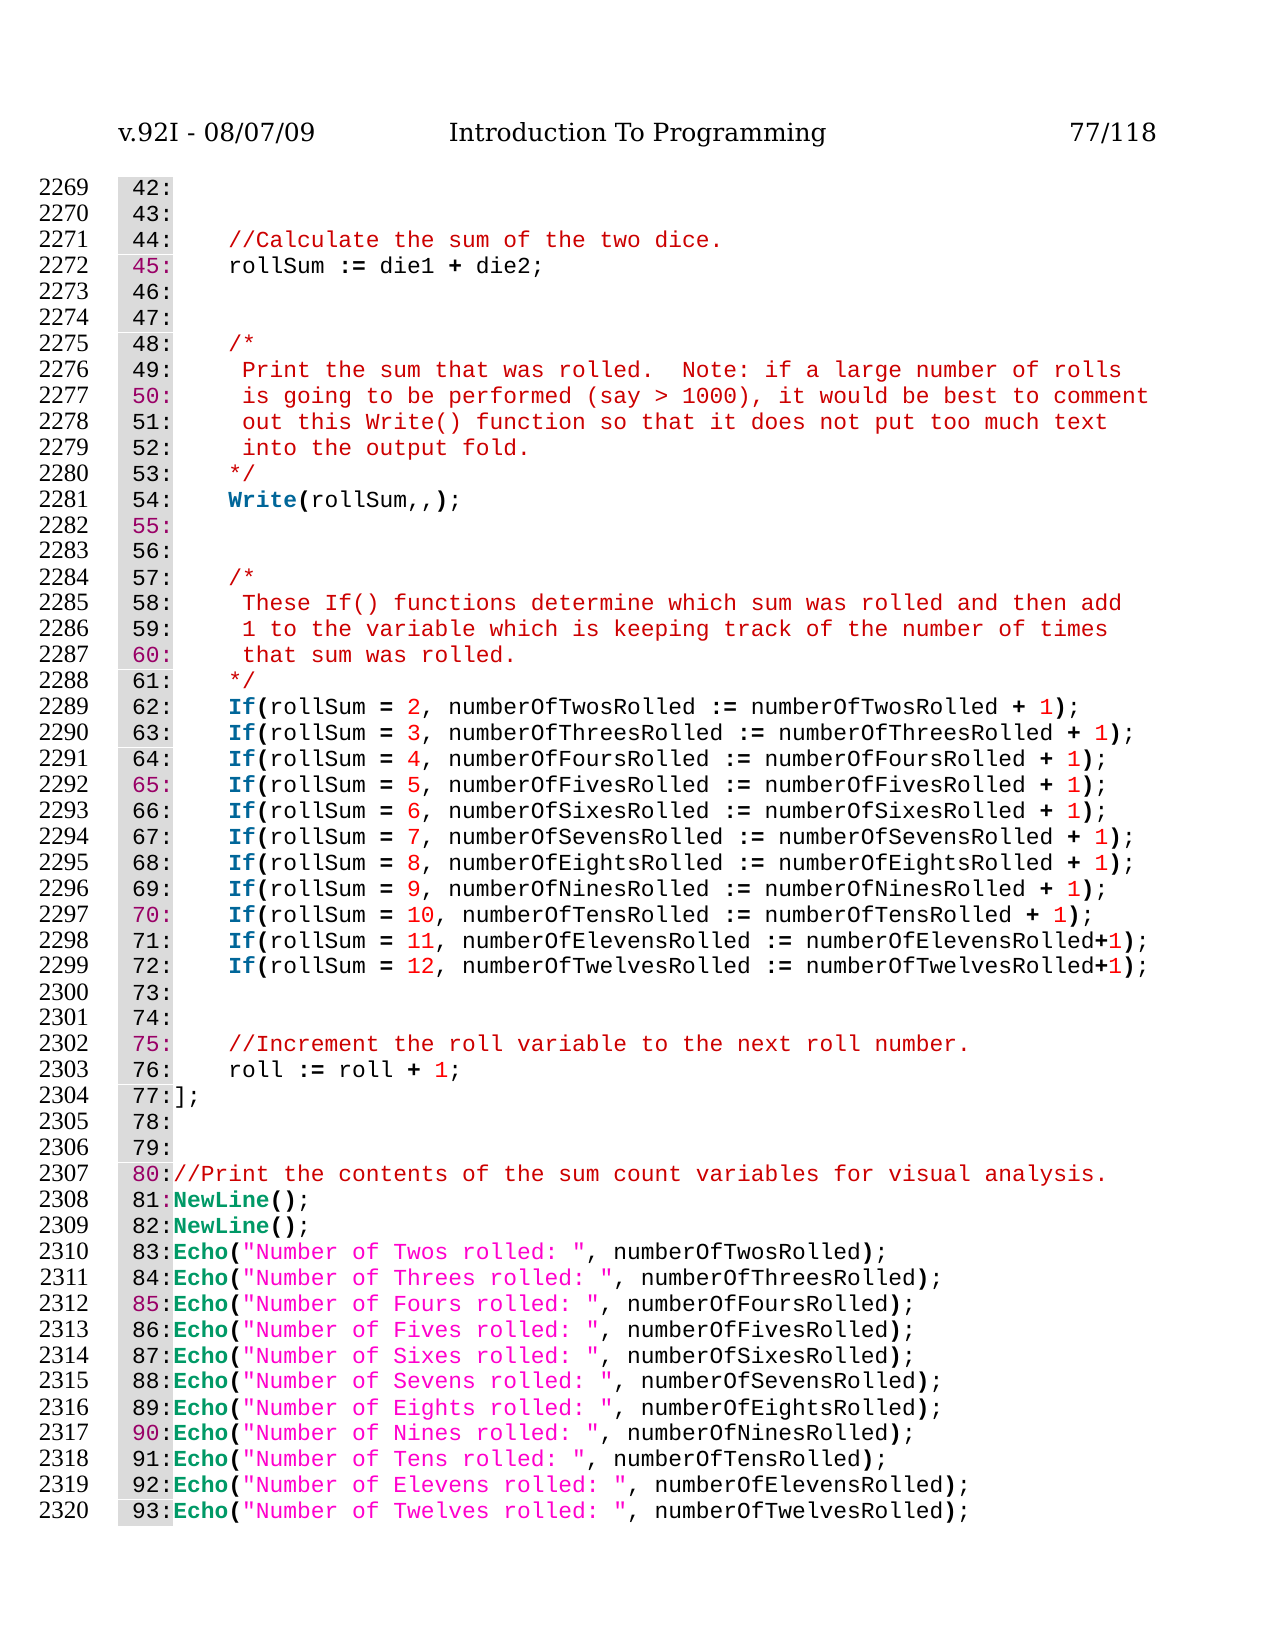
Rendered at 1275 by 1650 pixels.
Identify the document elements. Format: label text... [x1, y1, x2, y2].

text 93:Echo("Number of Twelves rolled: ", numberOfTwelvesRolled); [118, 1499, 1157, 1526]
text 60: that sum was rolled. [118, 644, 1157, 669]
text 45: rollSum := die1 + die2; [118, 254, 1157, 281]
text 55: [118, 514, 1157, 540]
text 84:Echo("Number of Threes rolled: ", numberOfThreesRolled); [118, 1266, 1157, 1292]
text 76: roll := roll + 1; [118, 1059, 1157, 1084]
text 74: [118, 1007, 1157, 1033]
text 70: If(rollSum = 10, numberOfTensRolled := numberOfTensRolled + 1); [118, 903, 1157, 929]
text 92:Echo("Number of Elevens rolled: ", numberOfElevensRolled); [118, 1474, 1157, 1499]
text 81:NewLine(); [118, 1188, 1157, 1214]
text 59: 1 to the variable which is keeping track of the number of times [118, 618, 1157, 644]
text 71: If(rollSum = 11, numberOfElevensRolled := numberOfElevensRolled+1); [118, 929, 1157, 955]
text 88:Echo("Number of Sevens rolled: ", numberOfSevensRolled); [118, 1370, 1157, 1396]
text 49: Print the sum that was rolled. Note: if a large number of rolls [118, 358, 1157, 384]
text 75: //Increment the roll variable to the next roll number. [118, 1033, 1157, 1059]
text 89:Echo("Number of Eights rolled: ", numberOfEightsRolled); [118, 1396, 1157, 1422]
text 56: [118, 540, 1157, 566]
text 90:Echo("Number of Nines rolled: ", numberOfNinesRolled); [118, 1422, 1157, 1448]
text 87:Echo("Number of Sixes rolled: ", numberOfSixesRolled); [118, 1344, 1157, 1370]
text 83:Echo("Number of Twos rolled: ", numberOfTwosRolled); [118, 1240, 1157, 1266]
text 50: is going to be performed (say > 1000), it would be best to comment [118, 384, 1157, 410]
text 86:Echo("Number of Fives rolled: ", numberOfFivesRolled); [118, 1318, 1157, 1344]
text 47: [118, 306, 1157, 332]
text 63: If(rollSum = 3, numberOfThreesRolled := numberOfThreesRolled + 1); [118, 721, 1157, 747]
text 48: /* [118, 332, 1157, 358]
text 67: If(rollSum = 7, numberOfSevensRolled := numberOfSevensRolled + 1); [118, 825, 1157, 851]
text 42: [118, 177, 1157, 203]
text 80://Print the contents of the sum count variables for visual analysis. [118, 1162, 1157, 1188]
text 52: into the output fold. [118, 436, 1157, 462]
text 64: If(rollSum = 4, numberOfFoursRolled := numberOfFoursRolled + 1); [118, 747, 1157, 773]
text 85:Echo("Number of Fours rolled: ", numberOfFoursRolled); [118, 1292, 1157, 1318]
text 79: [118, 1136, 1157, 1162]
text 62: If(rollSum = 2, numberOfTwosRolled := numberOfTwosRolled + 1); [118, 696, 1157, 721]
text 78: [118, 1111, 1157, 1136]
text 73: [118, 981, 1157, 1007]
text 54: Write(rollSum,,); [118, 488, 1157, 514]
text 77:]; [118, 1084, 1157, 1111]
text 69: If(rollSum = 9, numberOfNinesRolled := numberOfNinesRolled + 1); [118, 877, 1157, 903]
text 58: These If() functions determine which sum was rolled and then add [118, 592, 1157, 618]
text 91:Echo("Number of Tens rolled: ", numberOfTensRolled); [118, 1448, 1157, 1474]
text 72: If(rollSum = 12, numberOfTwelvesRolled := numberOfTwelvesRolled+1); [118, 955, 1157, 981]
text 43: [118, 203, 1157, 229]
text 46: [118, 281, 1157, 306]
text 53: */ [118, 462, 1157, 488]
text 82:NewLine(); [118, 1214, 1157, 1240]
text 61: */ [118, 669, 1157, 696]
text 44: //Calculate the sum of the two dice. [118, 229, 1157, 254]
text 65: If(rollSum = 5, numberOfFivesRolled := numberOfFivesRolled + 1); [118, 773, 1157, 799]
text 51: out this Write() function so that it does not put too much text [118, 410, 1157, 436]
text 57: /* [118, 566, 1157, 592]
text 68: If(rollSum = 8, numberOfEightsRolled := numberOfEightsRolled + 1); [118, 851, 1157, 877]
text 66: If(rollSum = 6, numberOfSixesRolled := numberOfSixesRolled + 1); [118, 799, 1157, 825]
